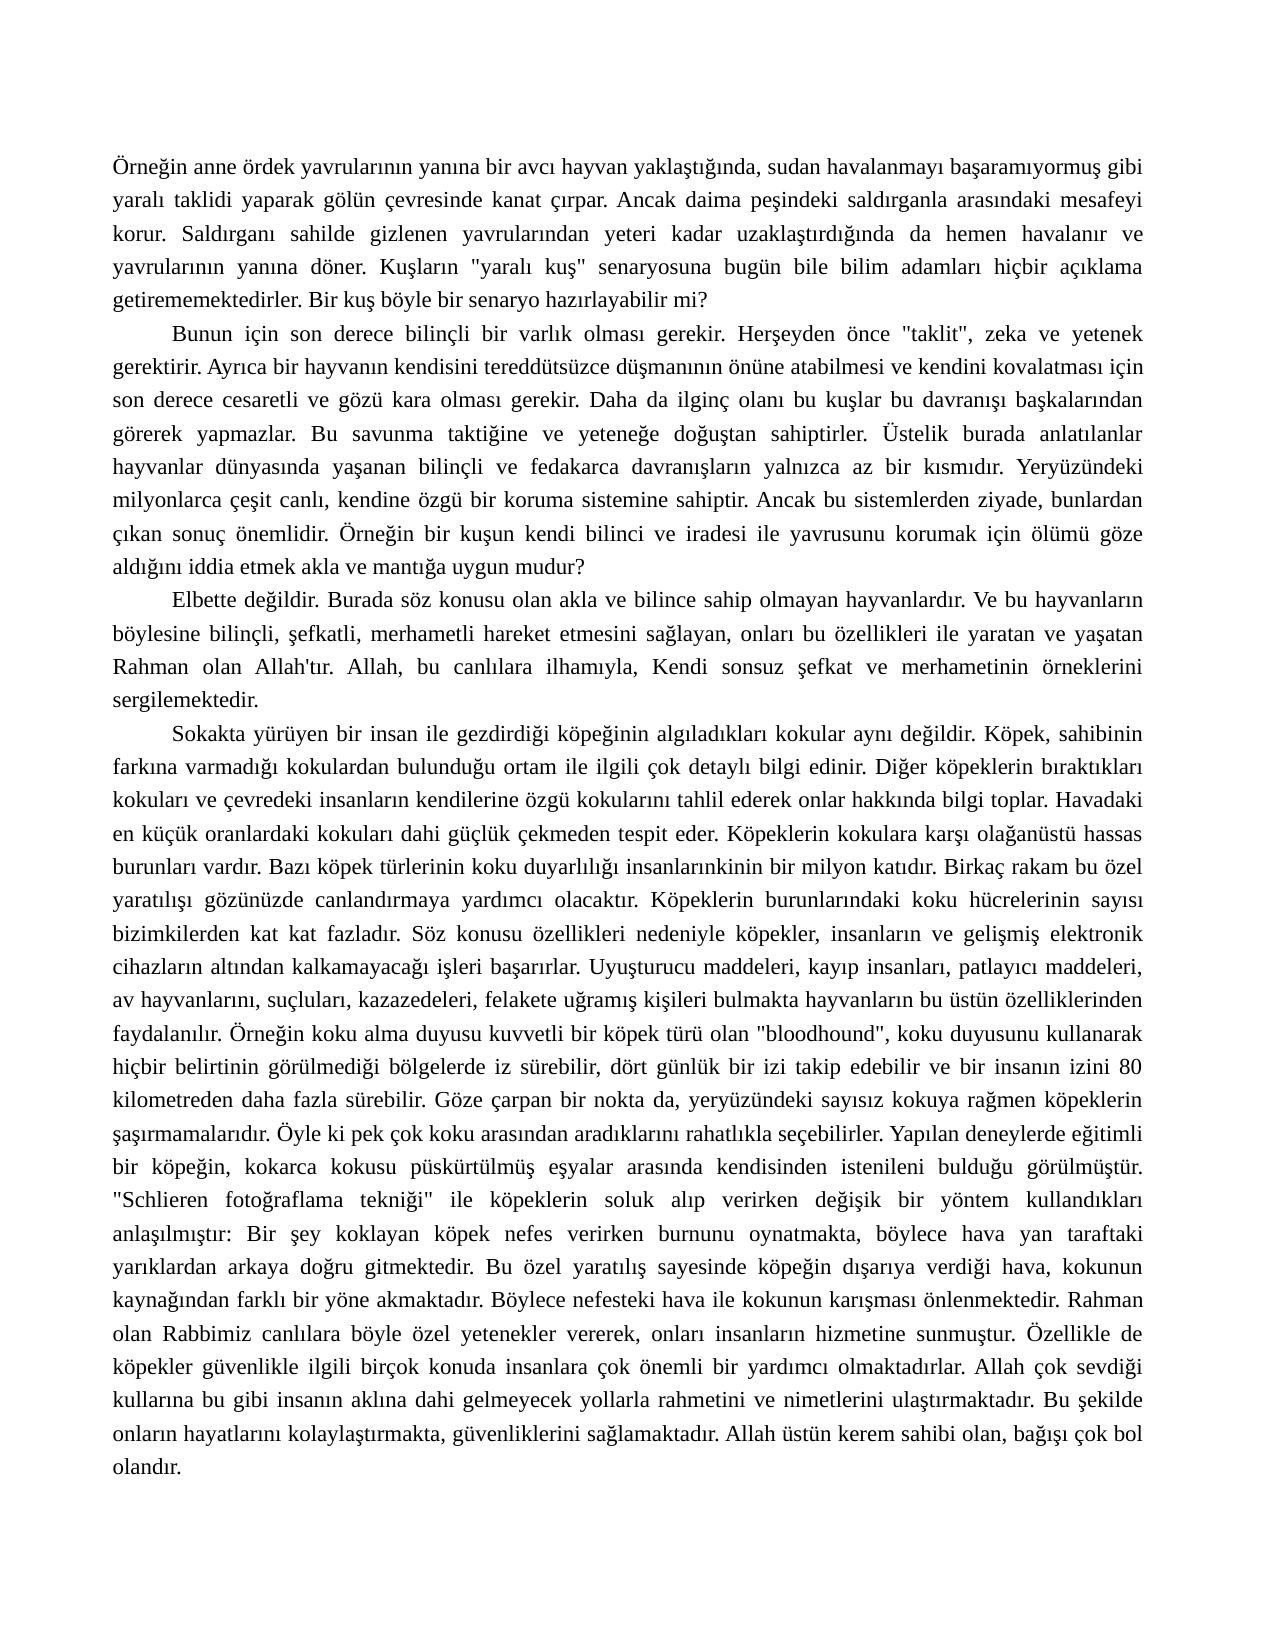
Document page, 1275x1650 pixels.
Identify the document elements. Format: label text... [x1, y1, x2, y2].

text Elbette değildir. Burada söz konusu olan akla ve bilince sahip olmayan hayvanlardır. Ve bu hayvanların böylesine bilinçli, şefkatli, merhametli hareket etmesini sağlayan, onları bu özellikleri ile yaratan ve yaşatan Rahman olan Allah'tır. Allah, bu canlılara ilhamıyla, Kendi sonsuz şefkat ve merhametinin örneklerini sergilemektedir. [112, 581, 1145, 714]
text Bunun için son derece bilinçli bir varlık olması gerekir. Herşeyden önce "taklit", zeka ve yetenek gerektirir. Ayrıca bir hayvanın kendisini tereddütsüzce düşmanının önüne atabilmesi ve kendini kovalatması için son derece cesaretli ve gözü kara olması gerekir. Daha da ilginç olanı bu kuşlar bu davranışı başkalarından görerek yapmazlar. Bu savunma taktiğine ve yeteneğe doğuştan sahiptirler. Üstelik burada anlatılanlar hayvanlar dünyasında yaşanan bilinçli ve fedakarca davranışların yalnızca az bir kısmıdır. Yeryüzündeki milyonlarca çeşit canlı, kendine özgü bir koruma sistemine sahiptir. Ancak bu sistemlerden ziyade, bunlardan çıkan sonuç önemlidir. Örneğin bir kuşun kendi bilinci ve iradesi ile yavrusunu korumak için ölümü göze aldığını iddia etmek akla ve mantığa uygun mudur? [112, 314, 1145, 581]
text Örneğin anne ördek yavrularının yanına bir avcı hayvan yaklaştığında, sudan havalanmayı başaramıyormuş gibi yaralı taklidi yaparak gölün çevresinde kanat çırpar. Ancak daima peşindeki saldırganla arasındaki mesafeyi korur. Saldırganı sahilde gizlenen yavrularından yeteri kadar uzaklaştırdığında da hemen havalanır ve yavrularının yanına döner. Kuşların "yaralı kuş" senaryosuna bugün bile bilim adamları hiçbir açıklama getirememektedirler. Bir kuş böyle bir senaryo hazırlayabilir mi? [112, 148, 1145, 314]
text Sokakta yürüyen bir insan ile gezdirdiği köpeğinin algıladıkları kokular aynı değildir. Köpek, sahibinin farkına varmadığı kokulardan bulunduğu ortam ile ilgili çok detaylı bilgi edinir. Diğer köpeklerin bıraktıkları kokuları ve çevredeki insanların kendilerine özgü kokularını tahlil ederek onlar hakkında bilgi toplar. Havadaki en küçük oranlardaki kokuları dahi güçlük çekmeden tespit eder. Köpeklerin kokulara karşı olağanüstü hassas burunları vardır. Bazı köpek türlerinin koku duyarlılığı insanlarınkinin bir milyon katıdır. Birkaç rakam bu özel yaratılışı gözünüzde canlandırmaya yardımcı olacaktır. Köpeklerin burunlarındaki koku hücrelerinin sayısı bizimkilerden kat kat fazladır. Söz konusu özellikleri nedeniyle köpekler, insanların ve gelişmiş elektronik cihazların altından kalkamayacağı işleri başarırlar. Uyuşturucu maddeleri, kayıp insanları, patlayıcı maddeleri, av hayvanlarını, suçluları, kazazedeleri, felakete uğramış kişileri bulmakta hayvanların bu üstün özelliklerinden faydalanılır. Örneğin koku alma duyusu kuvvetli bir köpek türü olan "bloodhound", koku duyusunu kullanarak hiçbir belirtinin görülmediği bölgelerde iz sürebilir, dört günlük bir izi takip edebilir ve bir insanın izini 80 kilometreden daha fazla sürebilir. Göze çarpan bir nokta da, yeryüzündeki sayısız kokuya rağmen köpeklerin şaşırmamalarıdır. Öyle ki pek çok koku arasından aradıklarını rahatlıkla seçebilirler. Yapılan deneylerde eğitimli bir köpeğin, kokarca kokusu püskürtülmüş eşyalar arasında kendisinden istenileni bulduğu görülmüştür. "Schlieren fotoğraflama tekniği" ile köpeklerin soluk alıp verirken değişik bir yöntem kullandıkları anlaşılmıştır: Bir şey koklayan köpek nefes verirken burnunu oynatmakta, böylece hava yan taraftaki yarıklardan arkaya doğru gitmektedir. Bu özel yaratılış sayesinde köpeğin dışarıya verdiği hava, kokunun kaynağından farklı bir yöne akmaktadır. Böylece nefesteki hava ile kokunun karışması önlenmektedir. Rahman olan Rabbimiz canlılara böyle özel yetenekler vererek, onları insanların hizmetine sunmuştur. Özellikle de köpekler güvenlikle ilgili birçok konuda insanlara çok önemli bir yardımcı olmaktadırlar. Allah çok sevdiği kullarına bu gibi insanın aklına dahi gelmeyecek yollarla rahmetini ve nimetlerini ulaştırmaktadır. Bu şekilde onların hayatlarını kolaylaştırmakta, güvenliklerini sağlamaktadır. Allah üstün kerem sahibi olan, bağışı çok bol olandır. [112, 714, 1145, 1481]
